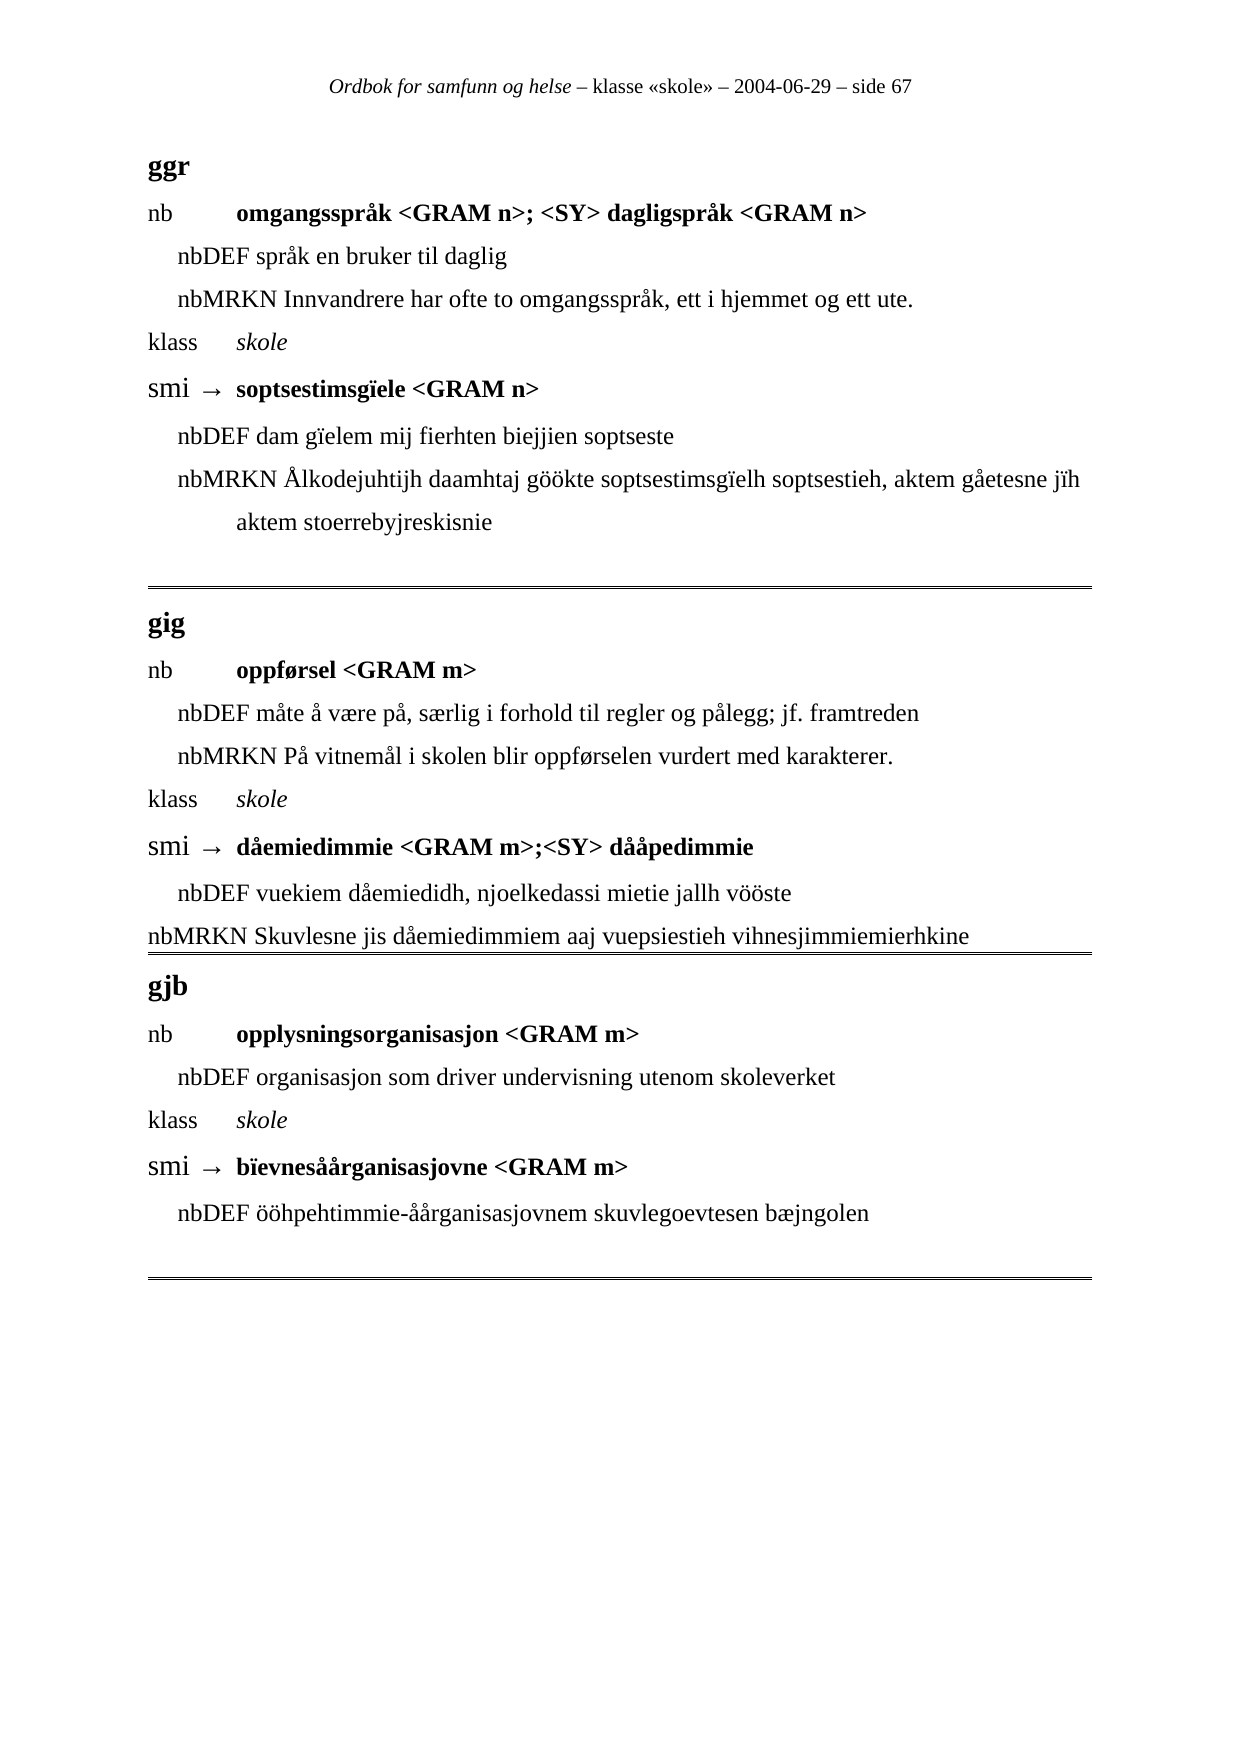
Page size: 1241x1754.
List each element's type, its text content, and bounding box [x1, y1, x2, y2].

text nb omgangsspråk <GRAM n>; <SY> dagligspråk <GRAM n> [148, 198, 1092, 227]
text nbMRKN Innvandrere har ofte to omgangsspråk, ett i hjemmet og ett ute. [177, 284, 1092, 313]
text smi → dåemiedimmie <GRAM m>;<SY> dååpedimmie [148, 828, 1092, 861]
text klass skole [148, 784, 1092, 813]
text nbDEF ööhpehtimmie-åårganisasjovnem skuvlegoevtesen bæjngolen [177, 1198, 1092, 1227]
text smi → soptsestimsgïele <GRAM n> [148, 370, 1092, 404]
text klass skole [148, 327, 1092, 356]
text nb opplysningsorganisasjon <GRAM m> [148, 1019, 1092, 1048]
text gig [148, 605, 1092, 638]
text nbMRKN På vitnemål i skolen blir oppførselen vurdert med karakterer. [177, 741, 1092, 770]
text nbMRKN Skuvlesne jis dåemiedimmiem aaj vuepsiestieh vihnesjimmiemierhkine [148, 921, 1092, 952]
text nbDEF vuekiem dåemiedidh, njoelkedassi mietie jallh vööste [177, 878, 1092, 907]
text nbDEF dam gïelem mij fierhten biejjien soptseste [177, 421, 1092, 449]
text gjb [148, 968, 1092, 1002]
text nbDEF måte å være på, særlig i forhold til regler og pålegg; jf. framtreden [177, 698, 1092, 727]
text ggr [148, 148, 1092, 181]
text smi → bïevnesåårganisasjovne <GRAM m> [148, 1148, 1092, 1182]
text nbMRKN Ålkodejuhtijh daamhtaj göökte soptsestimsgïelh soptsestieh, aktem gåetesne jïh aktem stoerrebyjreskisnie [177, 464, 1092, 536]
text klass skole [148, 1105, 1092, 1134]
text nbDEF organisasjon som driver undervisning utenom skoleverket [177, 1062, 1092, 1091]
text nb oppførsel <GRAM m> [148, 655, 1092, 684]
text nbDEF språk en bruker til daglig [177, 241, 1092, 270]
